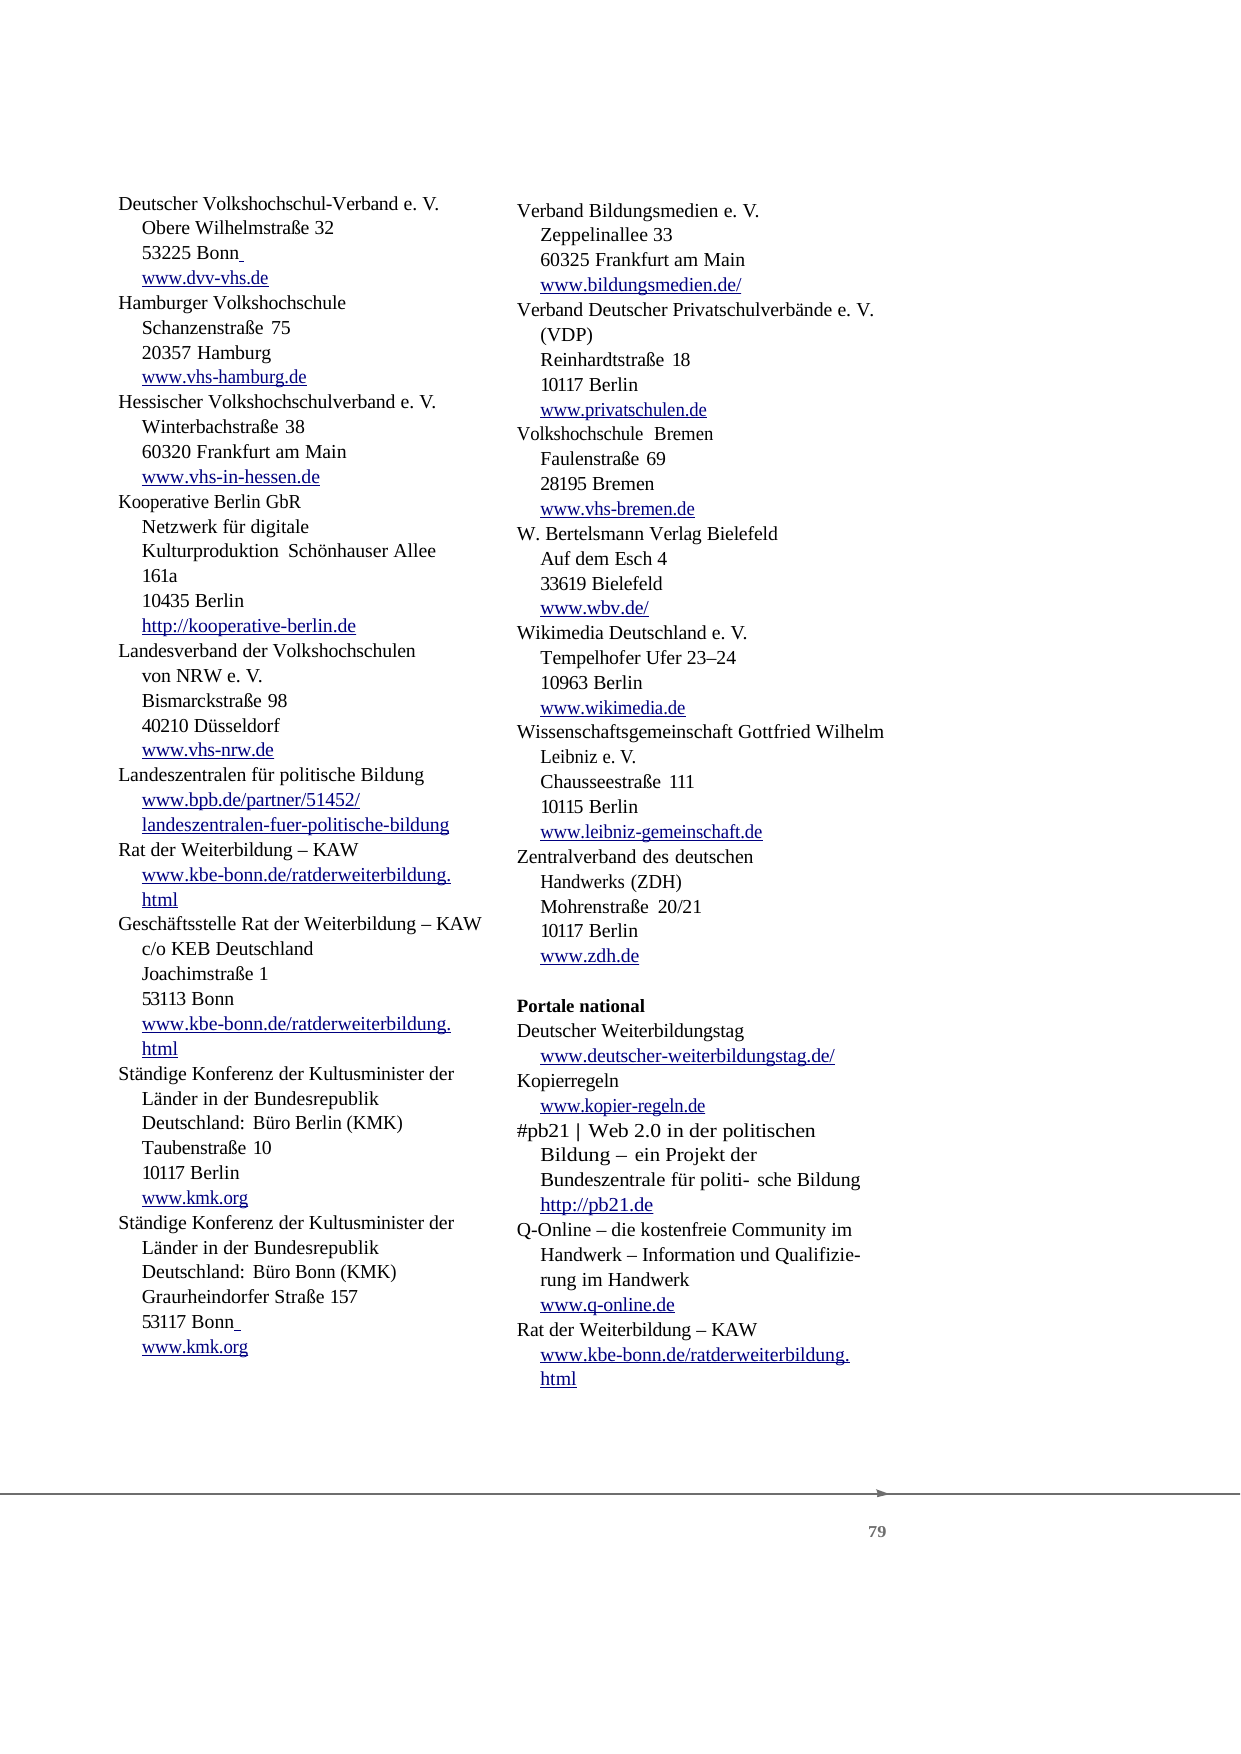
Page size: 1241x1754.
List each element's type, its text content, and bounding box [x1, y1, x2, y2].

text www.kbe-bonn.de/ratderweiterbildung. html [540, 1342, 881, 1390]
text Graurheindorfer Straße 157 [142, 1285, 486, 1308]
text Kopierregeln www.kopier-regeln.de [517, 1069, 712, 1116]
text 53117 Bonn www.kmk.org [142, 1310, 336, 1358]
text #pb21 | Web 2.0 in der politischen Bildung – ein Projekt der Bundeszentrale für politi- sche Bildung [517, 1118, 881, 1191]
text www.kbe-bonn.de/ratderweiterbildung. html [142, 863, 484, 910]
text 60320 Frankfurt am Main www.vhs-in-hessen.de [142, 440, 348, 488]
text Verband Deutscher Privatschulverbände e. V. (VDP) [517, 298, 881, 346]
text Geschäftsstelle Rat der Weiterbildung – KAW c/o KEB Deutschland [118, 912, 486, 960]
text Q-Online – die kostenfreie Community im Handwerk – Information und Qualifizie- rung im Handwerk [517, 1218, 881, 1290]
text Volkshochschule Bremen Faulenstraße 69 [517, 422, 801, 470]
text Taubenstraße 10 [142, 1136, 486, 1159]
text 10115 Berlin [540, 795, 865, 818]
text Rat der Weiterbildung – KAW [517, 1317, 865, 1340]
text 33619 Bielefeld www.wbv.de/ [540, 571, 702, 619]
text www.kbe-bonn.de/ratderweiterbildung. html [142, 1012, 484, 1060]
text 53225 Bonn www.dvv-vhs.de [142, 241, 271, 289]
text Ständige Konferenz der Kultusminister der Länder in der Bundesrepublik Deutschland: Büro Bonn (KMK) [118, 1211, 486, 1283]
text 10435 Berlin http://kooperative-berlin.de [142, 589, 360, 637]
text 60325 Frankfurt am Main www.bildungsmedien.de/ [540, 248, 881, 296]
text http://pb21.de [540, 1193, 865, 1216]
text Hessischer Volkshochschulverband e. V. Winterbachstraße 38 [118, 390, 440, 438]
text Ständige Konferenz der Kultusminister der Länder in der Bundesrepublik Deutschland: Büro Berlin (KMK) [118, 1062, 486, 1134]
text Joachimstraße 1 [142, 962, 486, 985]
text W. Bertelsmann Verlag Bielefeld Auf dem Esch 4 [517, 522, 795, 569]
text 20357 Hamburg www.vhs-hamburg.de [142, 341, 313, 388]
text 28195 Bremen www.vhs-bremen.de [540, 472, 702, 520]
text www.q-online.de [540, 1292, 865, 1315]
text 10117 Berlin www.privatschulen.de [540, 373, 801, 420]
text Rat der Weiterbildung – KAW [118, 838, 486, 861]
text www.leibniz-gemeinschaft.de Zentralverband des deutschen [517, 820, 881, 868]
text Verband Bildungsmedien e. V. Zeppelinallee 33 [517, 199, 801, 246]
text Chausseestraße 111 [540, 770, 865, 793]
text Bismarckstraße 98 [142, 688, 486, 711]
text 53113 Bonn [142, 987, 486, 1010]
text Landesverband der Volkshochschulen von NRW e. V. [118, 639, 440, 686]
text 79 [0, 1522, 886, 1541]
text Portale national [517, 995, 865, 1017]
text Handwerks (ZDH) Mohrenstraße 20/21 10117 Berlin www.zdh.de [540, 870, 733, 967]
text Landeszentralen für politische Bildung www.bpb.de/partner/51452/ landeszentralen-fuer-politische-bildung [118, 763, 451, 836]
text 10117 Berlin www.kmk.org [142, 1161, 336, 1209]
text Netzwerk für digitale Kulturproduktion Schönhauser Allee 161a [142, 515, 451, 587]
text Deutscher Weiterbildungstag www.deutscher-weiterbildungstag.de/ [517, 1019, 839, 1067]
text Wikimedia Deutschland e. V. Tempelhofer Ufer 23–24 [517, 621, 795, 669]
text 10963 Berlin www.wikimedia.de [540, 671, 702, 718]
text Hamburger Volkshochschule Schanzenstraße 75 [118, 291, 451, 338]
text Kooperative Berlin GbR [118, 490, 486, 512]
text Deutscher Volkshochschul-Verband e. V. Obere Wilhelmstraße 32 [118, 192, 451, 239]
text Wissenschaftsgemeinschaft Gottfried Wilhelm Leibniz e. V. [517, 721, 935, 768]
text 40210 Düsseldorf www.vhs-nrw.de [142, 713, 280, 761]
text Reinhardtstraße 18 [540, 348, 865, 371]
